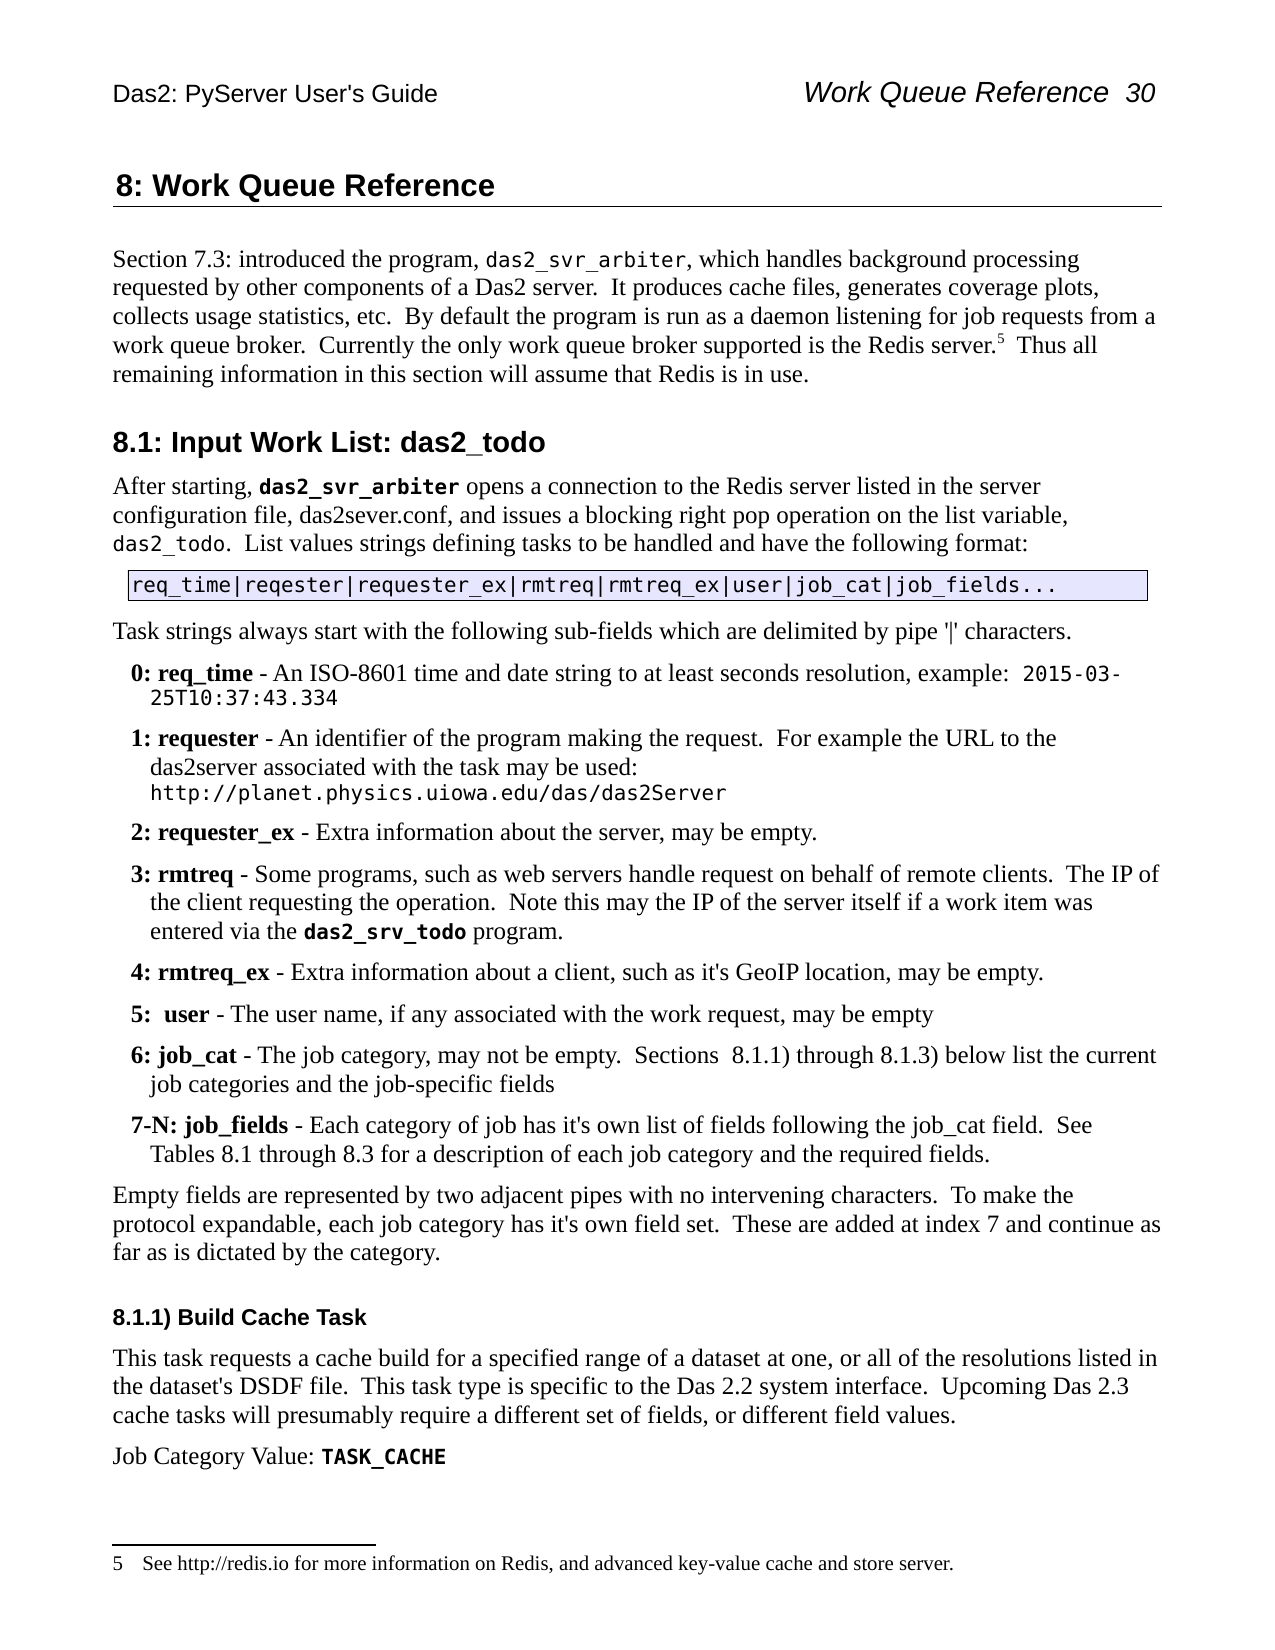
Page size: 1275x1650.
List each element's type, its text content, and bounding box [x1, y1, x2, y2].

text After starting, das2_svr_arbiter opens a connection to the Redis server listed in the server configuration file, das2sever.conf, and issues a blocking right pop operation on the list variable, das2_todo. List values strings defining tasks to be handled and have the following format: [112, 471, 1162, 557]
list 4: rmtreq_ex - Extra information about a client, such as it's GeoIP location, may be empty. [131, 957, 1162, 986]
list 2: requester_ex - Extra information about the server, may be empty. [131, 817, 1162, 846]
list 7-N: job_fields - Each category of job has it's own list of fields following the job_cat field. See Tables 8.1 through 8.3 for a description of each job category and the required fields. [131, 1110, 1162, 1167]
text Task strings always start with the following sub-fields which are delimited by pipe '|' characters. [112, 616, 1162, 645]
subtitle Input Work List: das2_todo [112, 425, 1162, 458]
text Job Category Value: TASK_CACHE [112, 1441, 1162, 1470]
text Empty fields are represented by two adjacent pipes with no intervening characters. To make the protocol expandable, each job category has it's own field set. These are added at index 7 and continue as far as is dictated by the category. [112, 1180, 1162, 1266]
text See http://redis.io for more information on Redis, and advanced key-value cache and store server. [112, 1551, 1162, 1575]
list 6: job_cat - The job category, may not be empty. Sections 8.1.1 through 8.1.3 below list the current job categories and the job-specific fields [131, 1040, 1162, 1097]
list 3: rmtreq - Some programs, such as web servers handle request on behalf of remote clients. The IP of the client requesting the operation. Note this may the IP of the server itself if a work item was entered via the das2_srv_todo program. [131, 859, 1162, 945]
list 5: user - The user name, if any associated with the work request, may be empty [131, 999, 1162, 1027]
subtitle Work Queue Reference [112, 164, 1162, 206]
text This task requests a cache build for a specified range of a dataset at one, or all of the resolutions listed in the dataset's DSDF file. This task type is specific to the Das 2.2 system interface. Upcoming Das 2.3 cache tasks will presumably require a different set of fields, or different field values. [112, 1343, 1162, 1429]
list 1: requester - An identifier of the program making the request. For example the URL to the das2server associated with the task may be used: http://planet.physics.uiowa.edu/das/das2Server [131, 723, 1162, 805]
list 0: req_time - An ISO-8601 time and date string to at least seconds resolution, example: 2015-03-25T10:37:43.334 [131, 658, 1162, 711]
text req_time|reqester|requester_ex|rmtreq|rmtreq_ex|user|job_cat|job_fields... [129, 571, 1147, 600]
subtitle Build Cache Task [112, 1304, 1162, 1330]
text Section 7.3 introduced the program, das2_svr_arbiter, which handles background processing requested by other components of a Das2 server. It produces cache files, generates coverage plots, collects usage statistics, etc. By default the program is run as a daemon listening for job requests from a work queue broker. Currently the only work queue broker supported is the Redis server. Thus all remaining information in this section will assume that Redis is in use. [112, 244, 1162, 387]
